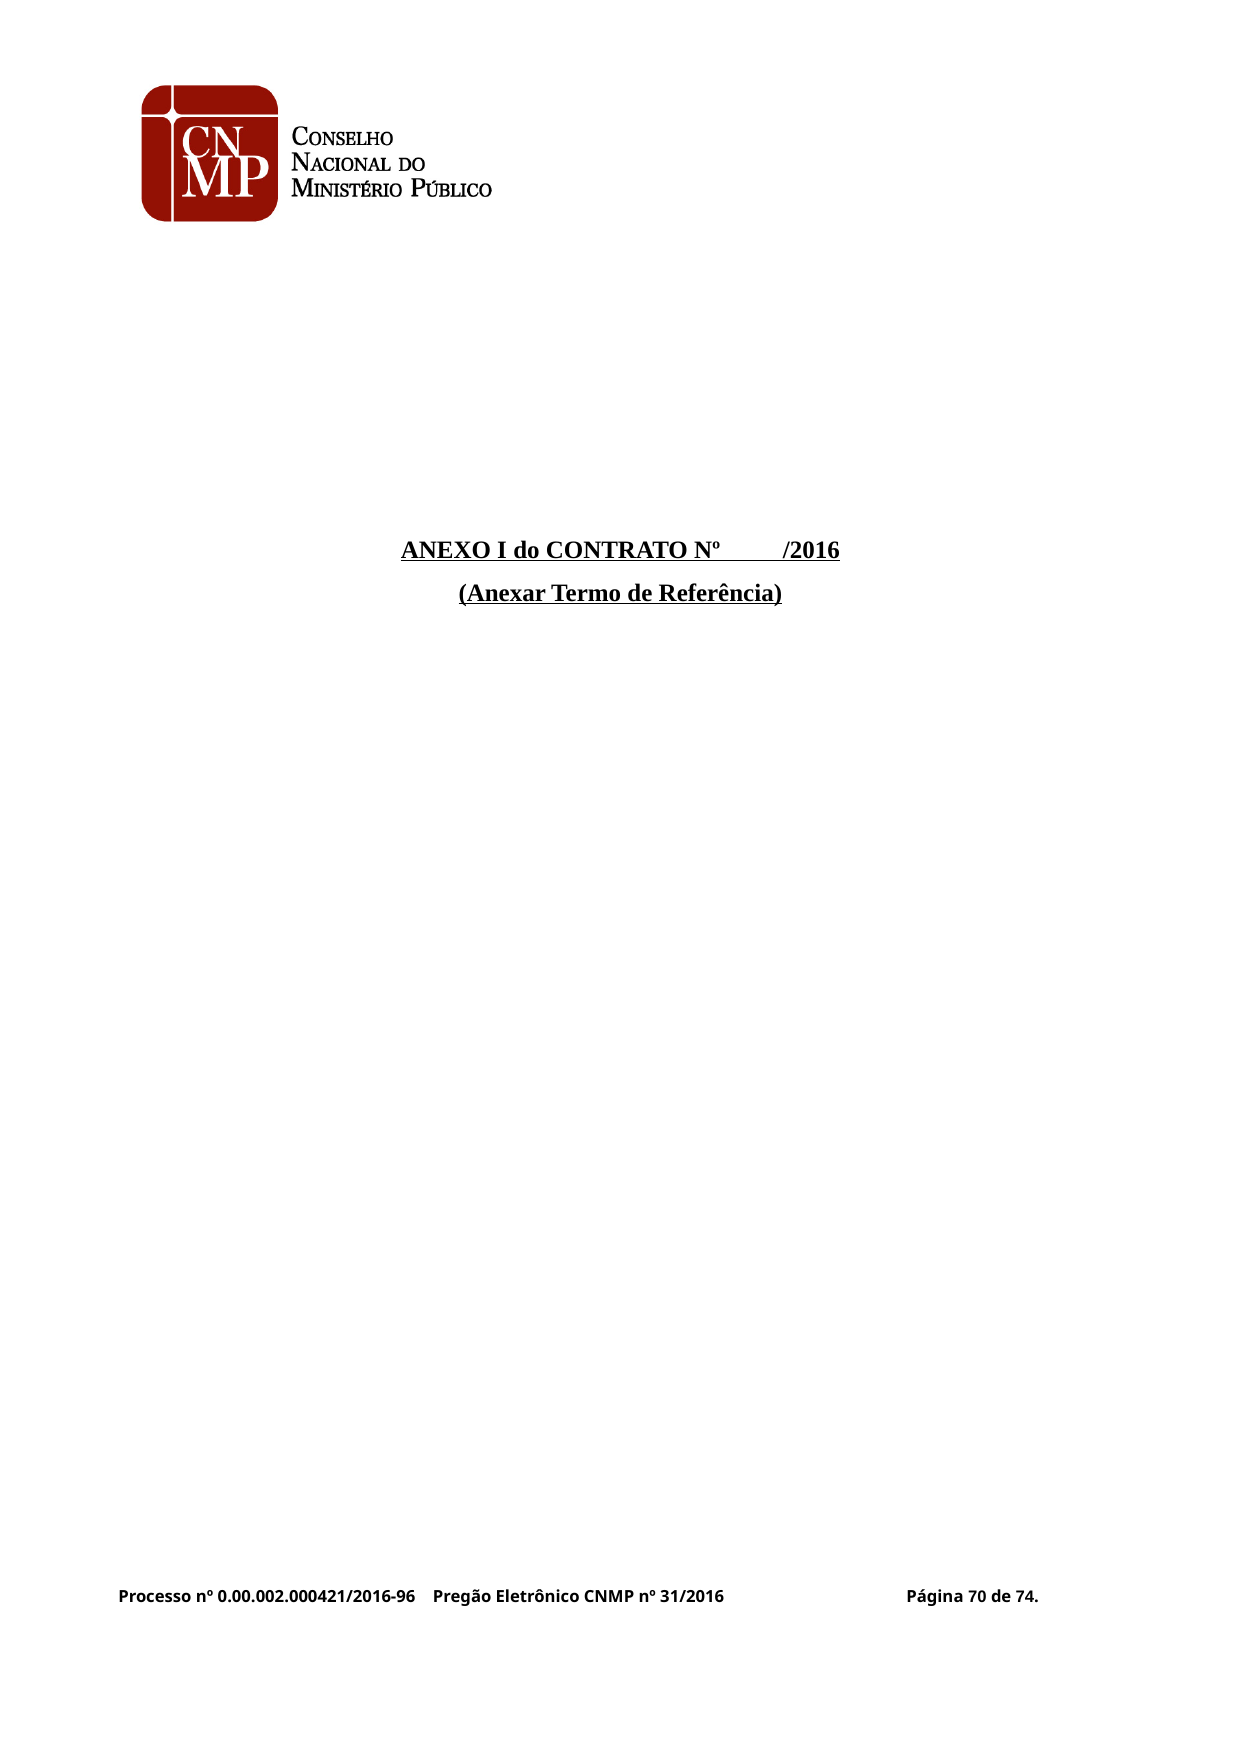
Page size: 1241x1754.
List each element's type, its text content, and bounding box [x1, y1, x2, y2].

text ANEXO I do CONTRATO Nº /2016 [118, 535, 1122, 564]
text (Anexar Termo de Referência) [118, 578, 1122, 607]
picture [118, 63, 507, 243]
